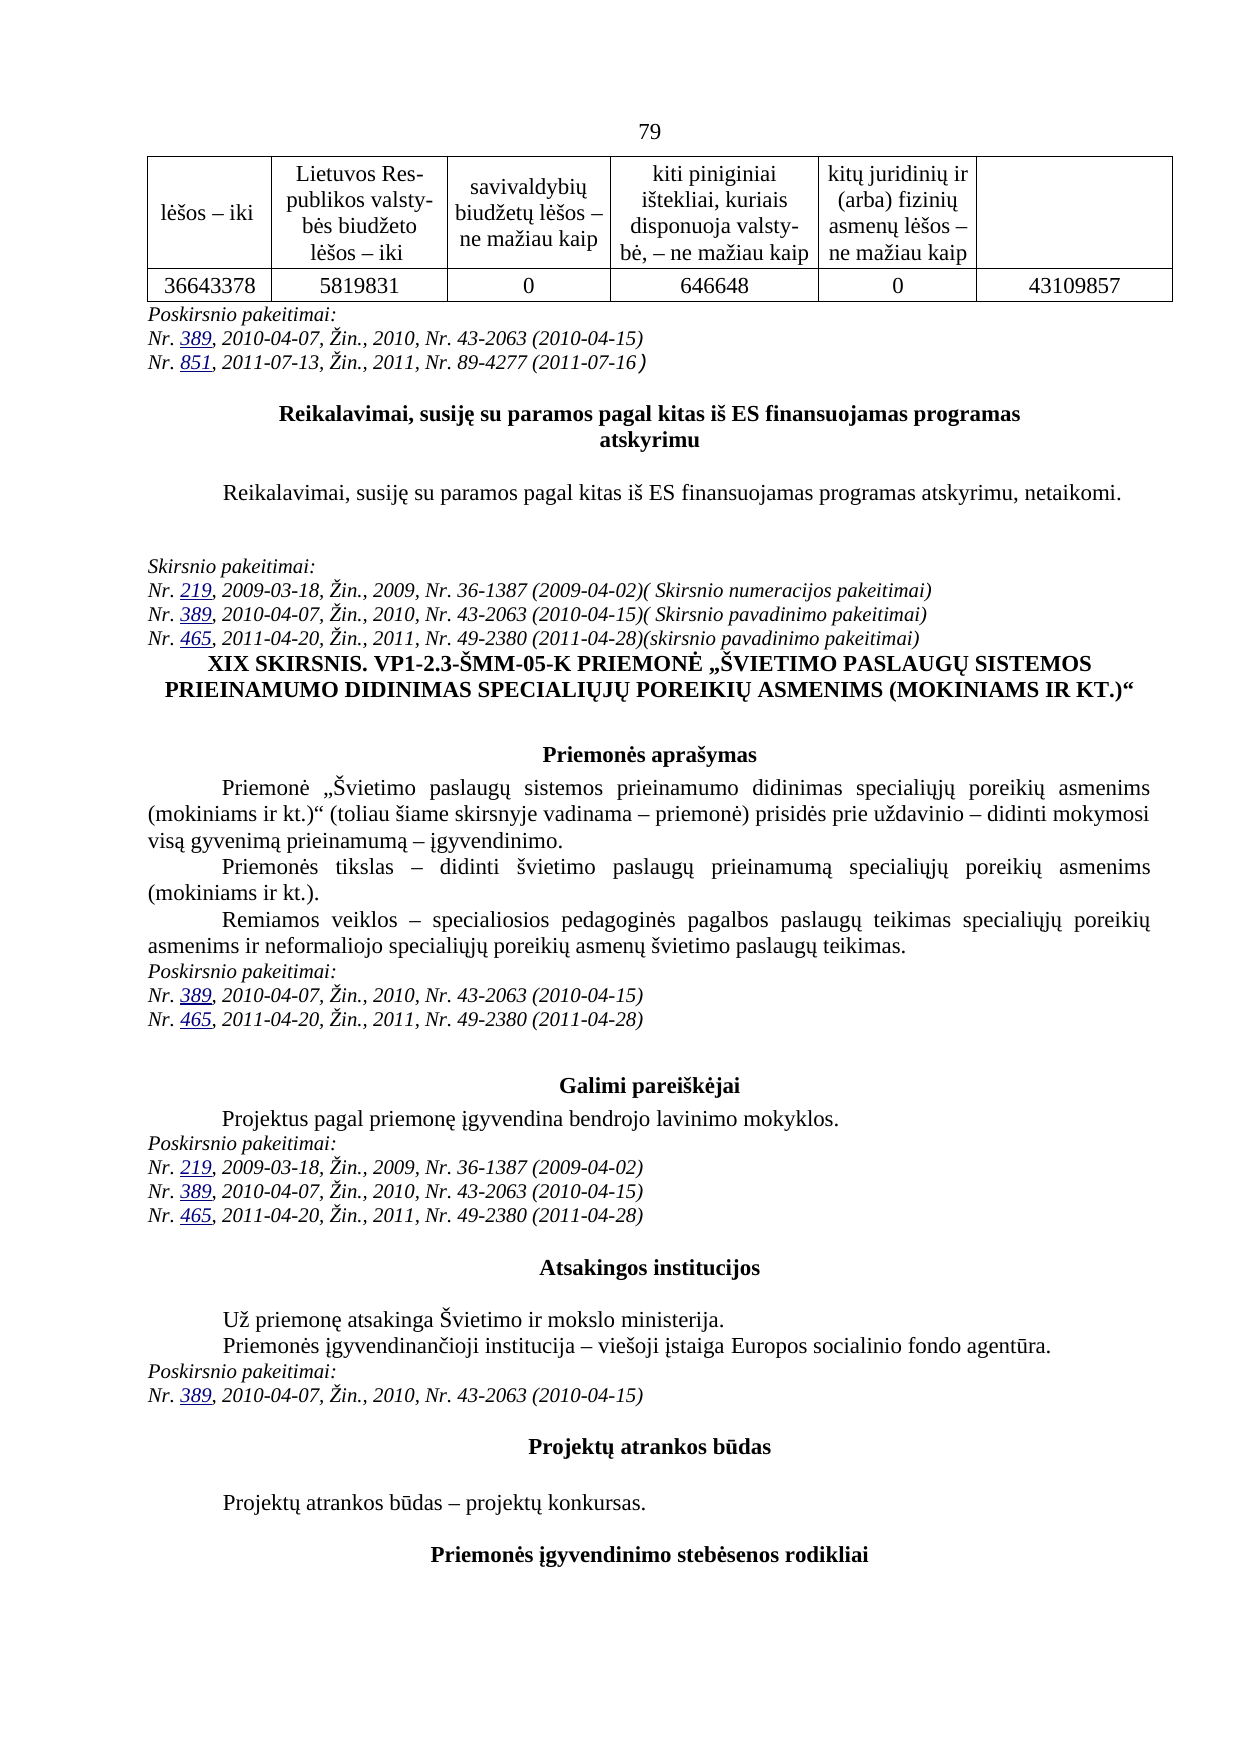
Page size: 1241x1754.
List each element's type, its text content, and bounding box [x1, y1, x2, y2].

text Nr. 465, 2011-04-20, Žin., 2011, Nr. 49-2380 (2011-04-28) [148, 1203, 1152, 1227]
text Skirsnio pakeitimai: [148, 554, 1152, 578]
text Nr. 465, 2011-04-20, Žin., 2011, Nr. 49-2380 (2011-04-28)(skirsnio pavadinimo pakeitimai) [148, 626, 1152, 650]
text Reikalavimai, susiję su paramos pagal kitas iš ES finansuojamas programas atskyrimu [148, 400, 1152, 453]
table_cell 0 [448, 269, 610, 301]
table_cell 646648 [611, 269, 818, 301]
text Nr. 389, 2010-04-07, Žin., 2010, Nr. 43-2063 (2010-04-15) [148, 983, 1152, 1007]
text Projektų atrankos būdas [148, 1433, 1152, 1460]
table_cell 5819831 [272, 269, 447, 301]
text Nr. 389, 2010-04-07, Žin., 2010, Nr. 43-2063 (2010-04-15)( Skirsnio pavadinimo pakeitimai) [148, 602, 1152, 626]
text Nr. 389, 2010-04-07, Žin., 2010, Nr. 43-2063 (2010-04-15) [148, 326, 1152, 350]
text Poskirsnio pakeitimai: [148, 1131, 1152, 1155]
text Galimi pareiškėjai [148, 1072, 1152, 1098]
table_cell 36643378 [148, 269, 271, 301]
table_header [977, 157, 1172, 268]
text Nr. 219, 2009-03-18, Žin., 2009, Nr. 36-1387 (2009-04-02)( Skirsnio numeracijos pakeitimai) [148, 578, 1152, 602]
table_cell kitų juridinių ir (arba) fizinių asmenų lėšos – ne mažiau kaip [819, 157, 976, 268]
text Priemonės įgyvendinimo stebėsenos rodikliai [148, 1541, 1152, 1568]
table_cell 0 [819, 269, 976, 301]
text Priemonės tikslas – didinti švietimo paslaugų prieinamumą specialiųjų poreikių asmenims (mokiniams ir kt.). [148, 853, 1152, 906]
text Atsakingos institucijos [148, 1253, 1152, 1280]
table_cell lėšos – iki [148, 157, 271, 268]
text Reikalavimai, susiję su paramos pagal kitas iš ES finansuojamas programas atskyrimu, netaikomi. [148, 479, 1152, 506]
subtitle XIX SKIRSNIS. VP1-2.3-ŠMM-05-K PRIEMONĖ „ŠVIETIMO PASLAUGŲ SISTEMOS PRIEINAMUMO DIDINIMAS SPECIALIŲJŲ POREIKIŲ ASMENIMS (MOKINIAMS IR KT.)“ [148, 650, 1152, 703]
text Poskirsnio pakeitimai: [148, 958, 1152, 983]
text Nr. 389, 2010-04-07, Žin., 2010, Nr. 43-2063 (2010-04-15) [148, 1383, 1152, 1407]
text Nr. 219, 2009-03-18, Žin., 2009, Nr. 36-1387 (2009-04-02) [148, 1155, 1152, 1179]
text Priemonės aprašymas [148, 741, 1152, 768]
table_cell kiti piniginiai ištekliai, kuriais disponuoja valsty­bė, – ne mažiau kaip [611, 157, 818, 268]
text Projektus pagal priemonę įgyvendina bendrojo lavinimo mokyklos. [148, 1104, 1152, 1131]
text Nr. 389, 2010-04-07, Žin., 2010, Nr. 43-2063 (2010-04-15) [148, 1179, 1152, 1203]
text Projektų atrankos būdas – projektų konkursas. [148, 1488, 1152, 1515]
table_cell Lietuvos Res­publikos valsty­bės biudžeto lėšos – iki [272, 157, 447, 268]
table_cell 43109857 [977, 269, 1172, 301]
text Priemonė „Švietimo paslaugų sistemos prieinamumo didinimas specialiųjų poreikių asmenims (mokiniams ir kt.)“ (toliau šiame skirsnyje vadinama – priemonė) prisidės prie uždavinio – didinti mokymosi visą gyvenimą prieinamumą – įgyvendinimo. [148, 774, 1152, 853]
text Poskirsnio pakeitimai: [148, 1359, 1152, 1383]
text Poskirsnio pakeitimai: [148, 302, 1152, 326]
text Priemonės įgyvendinančioji institucija – viešoji įstaiga Europos socialinio fondo agentūra. [148, 1333, 1152, 1359]
text Nr. 851, 2011-07-13, Žin., 2011, Nr. 89-4277 (2011-07-16) [148, 350, 1152, 376]
text Už priemonę atsakinga Švietimo ir mokslo ministerija. [148, 1306, 1152, 1333]
table_cell savivaldybių biudžetų lėšos – ne mažiau kaip [448, 157, 610, 268]
text Remiamos veiklos – specialiosios pedagoginės pagalbos paslaugų teikimas specialiųjų poreikių asmenims ir neformaliojo specialiųjų poreikių asmenų švietimo paslaugų teikimas. [148, 906, 1152, 958]
text Nr. 465, 2011-04-20, Žin., 2011, Nr. 49-2380 (2011-04-28) [148, 1007, 1152, 1031]
